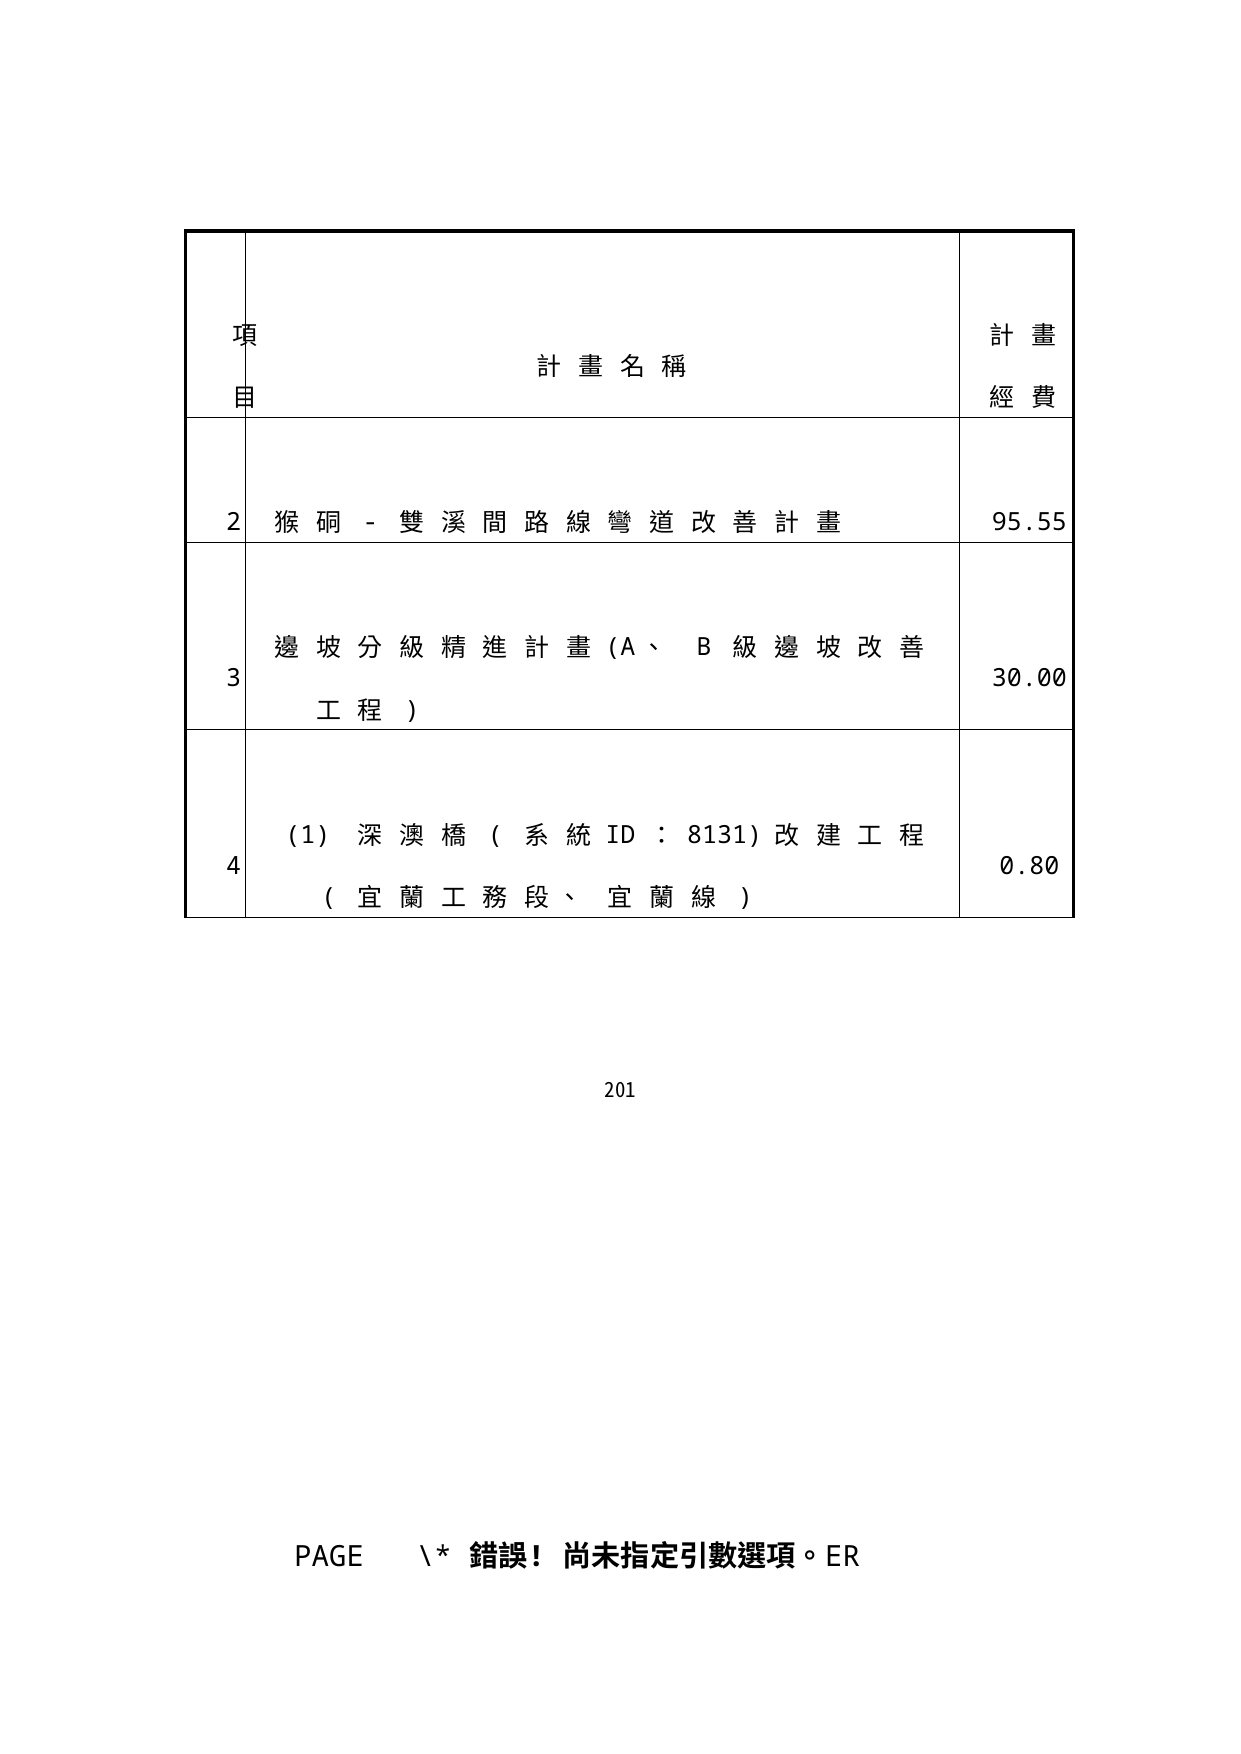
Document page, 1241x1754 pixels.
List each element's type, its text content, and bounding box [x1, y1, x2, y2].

table_cell 30.00 [960, 543, 1072, 729]
table_cell 邊坡分級精進計畫(A、B級邊坡改善工程) [246, 543, 959, 729]
table_cell (1)深澳橋(系統ID：8131)改建工程(宜蘭工務段、宜蘭線) [246, 730, 959, 917]
table_header 項目 [187, 233, 245, 417]
table_cell 4 [187, 730, 245, 917]
table_cell 2 [187, 418, 245, 542]
table_header 計畫名稱 [246, 233, 959, 417]
table_cell 0.80 [960, 730, 1072, 917]
table_cell 95.55 [960, 418, 1072, 542]
table_cell 3 [187, 543, 245, 729]
table_cell 猴硐-雙溪間路線彎道改善計畫 [246, 418, 959, 542]
table_header 計畫經費 [960, 233, 1072, 417]
